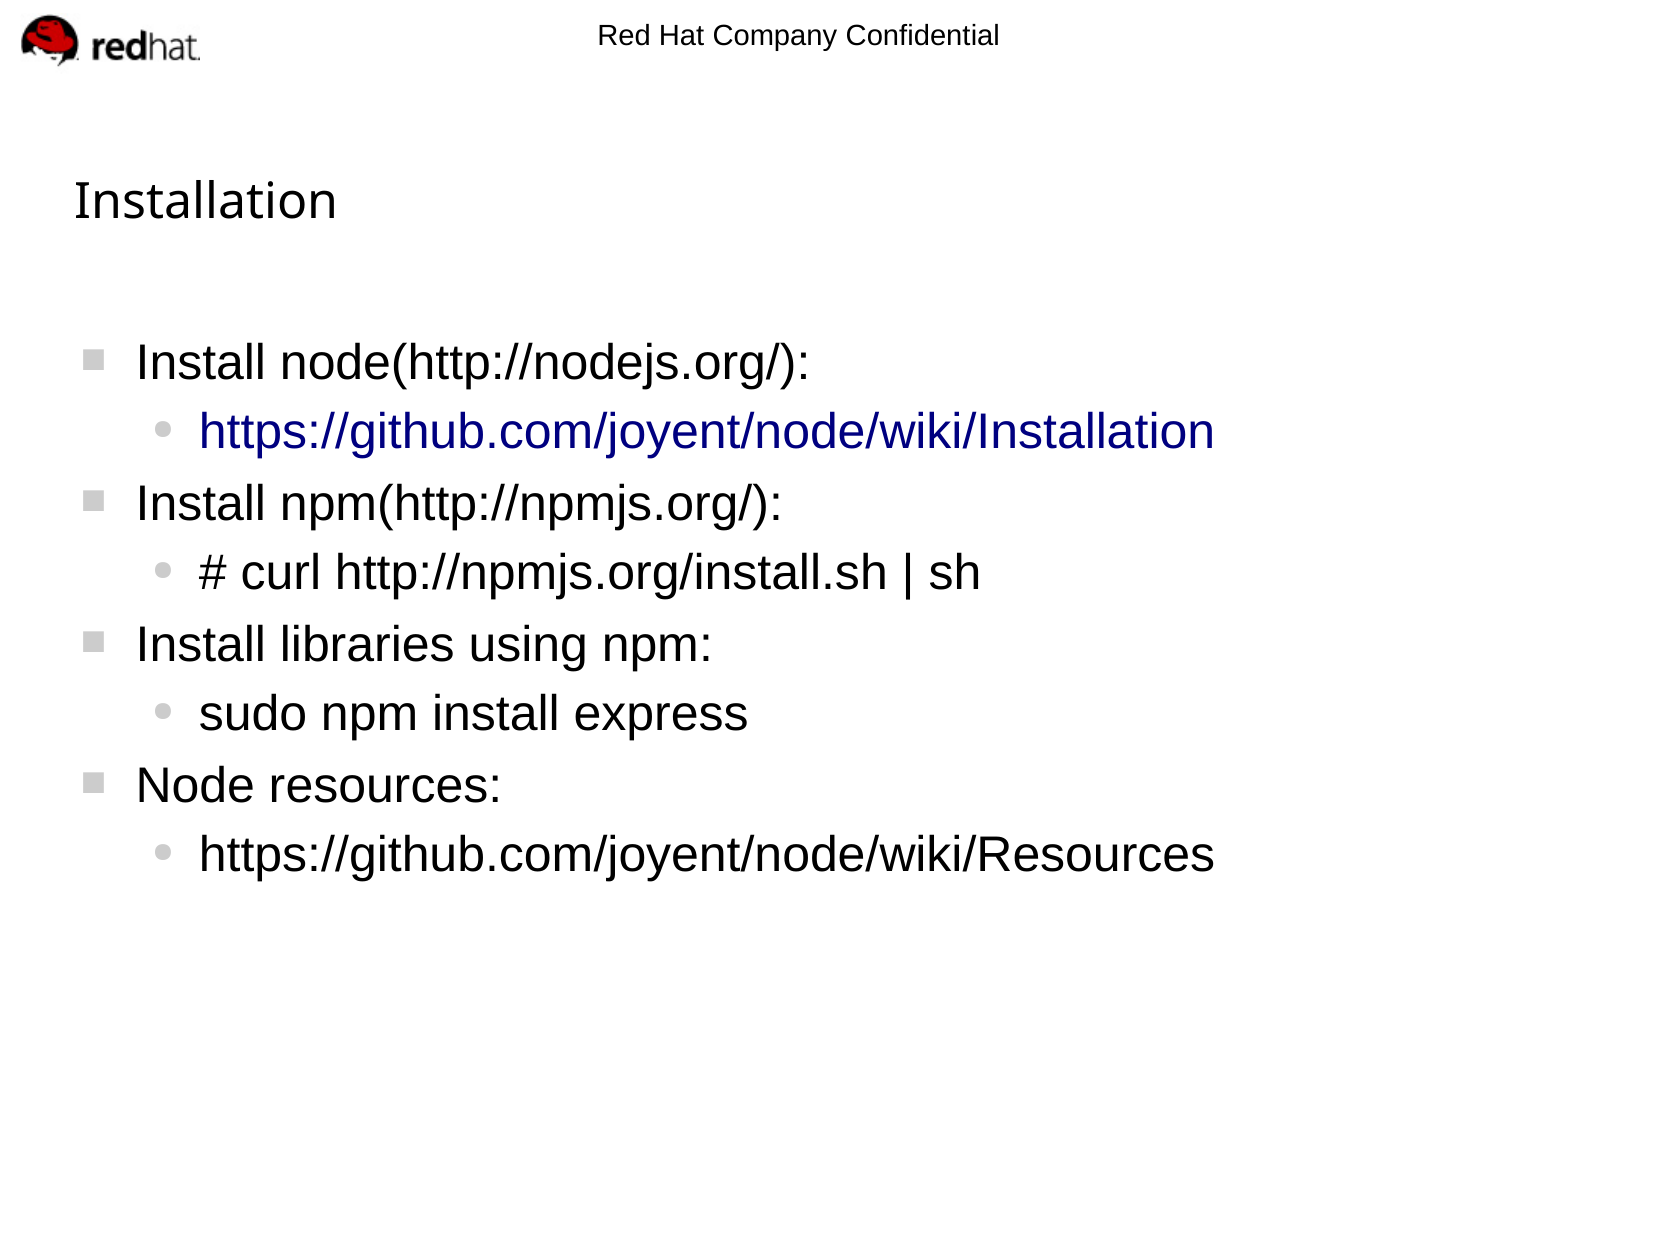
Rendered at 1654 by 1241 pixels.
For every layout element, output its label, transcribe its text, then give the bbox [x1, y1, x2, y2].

picture [20, 13, 200, 74]
title Installation [74, 140, 1506, 259]
list Install node(http://nodejs.org/): https://github.com/joyent/node/wiki/Installation Install npm(http://npmjs.org/): # curl http://npmjs.org/install.sh | sh Install libraries using npm: sudo npm install express Node resources: https://github.com/joyent/node/wiki/Resources [77, 262, 1501, 1171]
